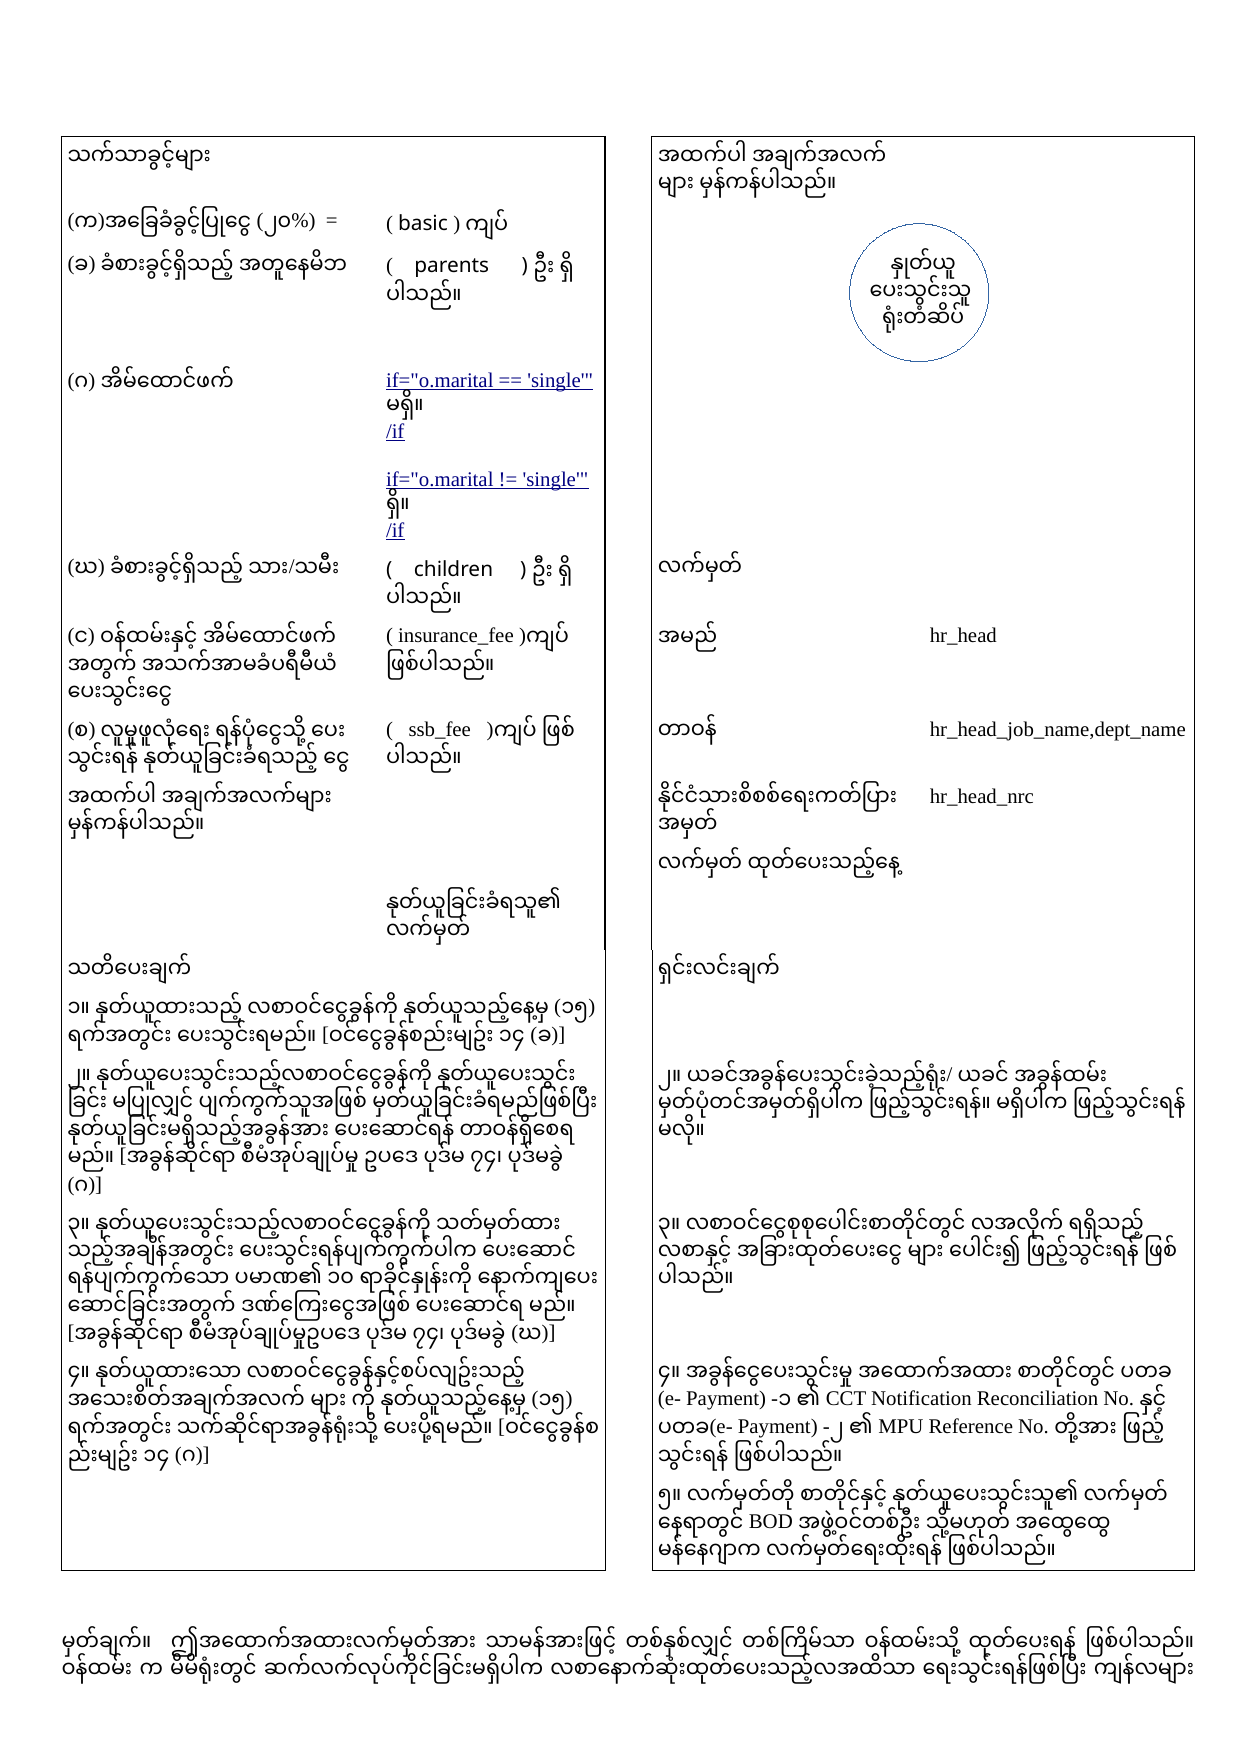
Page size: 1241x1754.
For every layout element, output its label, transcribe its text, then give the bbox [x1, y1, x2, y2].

table_header သတိပေးချက် [62, 950, 605, 989]
table_cell [62, 1476, 605, 1570]
table_header [606, 136, 651, 203]
table_cell နုတ်ယူခြင်းခံရသူ၏ လက်မှတ် [380, 884, 604, 950]
table_cell ၁။ နုတ်ယူထားသည့် လစာဝင်ငွေခွန်ကို နုတ်ယူသည့်နေ့မှ (၁၅) ရက်အတွင်း ပေးသွင်းရမည်။ [ဝင်ငွေခွန်စည်းမျဥ်း ၁၄ (ခ)] [62, 989, 605, 1056]
table_cell [606, 778, 651, 844]
table_cell ၃။ လစာဝင်ငွေစုစုပေါင်းစာတိုင်တွင် လအလိုက် ရရှိသည့် လစာနှင့် အခြားထုတ်ပေးငွေ များ ပေါင်း၍ ဖြည့်သွင်းရန် ဖြစ်ပါသည်။ [653, 1205, 1194, 1353]
table_cell [652, 203, 924, 245]
table_cell ၂။ ယခင်အခွန်ပေးသွင်းခဲ့သည့်ရုံး/ ယခင် အခွန်ထမ်းမှတ်ပုံတင်အမှတ်ရှိပါက ဖြည့်သွင်းရန်။ မရှိပါက ဖြည့်သွင်းရန် မလို။ [653, 1056, 1194, 1205]
table_cell [606, 1354, 652, 1476]
table_header အထက်ပါ အချက်အလက်များ မှန်ကန်ပါသည်။ [652, 137, 924, 203]
table_cell ( basic ) ကျပ် [380, 203, 604, 245]
table_cell [924, 362, 1194, 548]
table_cell [606, 1476, 652, 1570]
table_cell [606, 362, 651, 548]
table_cell နှုတ်ယူ ပေးသွင်းသူ ရုံးတံဆိပ် [652, 245, 1194, 362]
table_header [380, 137, 604, 203]
table_cell တာဝန် [652, 711, 924, 778]
table_cell ၄။ အခွန်ငွေပေးသွင်းမှု အထောက်အထား စာတိုင်တွင် ပတခ (e- Payment) -၁ ၏ CCT Notification Reconciliation No. နှင့် ပတခ(e- Payment) -၂ ၏ MPU Reference No. တို့အား ဖြည့်သွင်းရန် ဖြစ်ပါသည်။ [653, 1354, 1194, 1476]
table_cell (င) ဝန်ထမ်းနှင့် အိမ်ထောင်ဖက်အတွက် အသက်အာမခံပရီမီယံ ပေးသွင်းငွေ [62, 618, 380, 711]
table_cell ( parents ) ဦး ရှိပါသည်။ [380, 245, 604, 362]
table_cell အမည် [652, 618, 924, 711]
table_cell အထက်ပါ အချက်အလက်များ မှန်ကန်ပါသည်။ [62, 778, 380, 844]
table_cell [606, 618, 651, 711]
table_cell [606, 884, 651, 950]
table_cell [924, 884, 1194, 950]
table_cell ၃။ နုတ်ယူပေးသွင်းသည့်လစာဝင်‌ငွေခွန်ကို သတ်မှတ်ထားသည့်အချိန်အတွင်း ပေးသွင်းရန်ပျက်ကွက်ပါက ပေးဆောင်ရန်ပျက်ကွက်သော ပမာဏ၏ ၁၀ ရာခိုင်နှုန်းကို နောက်ကျပေးဆောင်ခြင်းအတွက် ဒဏ်ကြေးငွေအဖြစ် ပေးဆောင်ရ မည်။ [အခွန်ဆိုင်ရာ စီမံအုပ်ချုပ်မှုဥပဒေ ပုဒ်မ ၇၄၊ ပုဒ်မခွဲ (ဃ)] [62, 1205, 605, 1353]
table_cell [606, 245, 651, 362]
table_cell ( insurance_fee )ကျပ် ဖြစ်ပါသည်။ [380, 618, 604, 711]
table_cell ၅။ လက်မှတ်တို စာတိုင်နှင့် နုတ်ယူပေးသွင်းသူ၏ လက်မှတ်နေရာတွင် BOD အဖွဲ့ဝင်တစ်ဦး သို့မဟုတ် အထွေထွေမန်နေဂျာက လက်မှတ်ရေးထိုးရန် ဖြစ်ပါသည်။ [653, 1476, 1194, 1570]
table_cell [652, 362, 924, 548]
table_cell if="o.marital == 'single'" မရှိ။ /if if="o.marital != 'single'" ရှိ။ /if [380, 362, 604, 548]
table_cell [606, 1205, 652, 1353]
table_cell [924, 203, 1194, 245]
table_cell (စ) လူမှုဖူလုံရေး ရန်ပုံငွေသို့ ပေးသွင်းရန် နုတ်ယူခြင်းခံရသည့် ငွေ [62, 711, 380, 778]
table_cell [380, 778, 604, 844]
table_header [606, 950, 652, 989]
table_cell ( ssb_fee )ကျပ် ဖြစ်ပါသည်။ [380, 711, 604, 778]
table_cell ( children ) ဦး ရှိပါသည်။ [380, 548, 604, 618]
table_cell hr_head_nrc [924, 778, 1194, 844]
table_cell [606, 548, 651, 618]
table_header မှတ်ချက်။ ဤအထောက်အထားလက်မှတ်အား သာမန်အားဖြင့် တစ်နှစ်လျှင် တစ်ကြိမ်သာ ဝန်ထမ်းသို့ ထုတ်‌ပေးရန် ဖြစ်ပါသည်။ ဝန်ထမ်း က မိမိရုံးတွင် ဆက်လက်လုပ်ကိုင်ခြင်းမရှိပါက လစာနောက်ဆုံးထုတ်ပေးသည့်လအထိသာ ရေးသွင်းရန်ဖြစ်ပြီး ကျန်လများ [61, 1629, 1194, 1683]
table_cell [606, 711, 651, 778]
table_cell [606, 203, 651, 245]
table_cell [653, 989, 1194, 1056]
table_cell [606, 1056, 652, 1205]
table_cell လက်မှတ် ထုတ်ပေးသည့်‌နေ့ [652, 844, 924, 884]
table_cell [62, 884, 380, 950]
table_cell ၂။ နုတ်ယူ‌ပေးသွင်းသည့်လစာဝင်ငွေခွန်ကို နုတ်ယူ‌ပေးသွင်းခြင်း မပြုလျှင် ပျက်ကွက်သူအဖြစ် မှတ်ယူခြင်းခံရမည်ဖြစ်ပြီး နုတ်ယူခြင်းမရှိသည့်အခွန်အား ပေးဆောင်ရန် တာဝန်ရှိစေရမည်။ [အခွန်ဆိုင်ရာ စီမံအုပ်ချုပ်မှု ဥပဒေ ပုဒ်မ ၇၄၊ ပုဒ်မခွဲ (ဂ)] [62, 1056, 605, 1205]
table_cell လက်မှတ် [652, 548, 924, 618]
table_cell hr_head [924, 618, 1194, 711]
table_cell hr_head_job_name,dept_name [924, 711, 1194, 778]
table_cell (ဂ) အိမ်ထောင်ဖက် [62, 362, 380, 548]
table_cell [924, 548, 1194, 618]
table_header သက်သာခွင့်များ [62, 137, 380, 203]
table_cell [62, 844, 380, 884]
table_cell (က)အခြေခံခွင့်ပြုငွေ (၂၀%) = [62, 203, 380, 245]
table_cell ၄။ နုတ်ယူထားသော လစာဝင်ငွေခွန်နှင့်စပ်လျဥ်းသည့် အသေးစိတ်အချက်အလက် များ ကို နုတ်ယူသည့်နေ့မှ (၁၅) ရက်အတွင်း သက်ဆိုင်ရာအခွန်ရုံးသို့ ပေးပို့ရမည်။ [ဝင်ငွေခွန်စည်းမျဥ်း ၁၄ (ဂ)] [62, 1354, 605, 1476]
table_cell နိုင်ငံသားစိစစ်ရေးကတ်ပြားအမှတ် [652, 778, 924, 844]
table_header ရှင်းလင်းချက် [653, 950, 1194, 989]
table_cell [606, 844, 651, 884]
table_cell (ခ) ခံစားခွင့်ရှိသည့် အတူနေမိဘ [62, 245, 380, 362]
table_cell [606, 989, 652, 1056]
table_cell [652, 884, 924, 950]
table_header [924, 137, 1194, 203]
table_cell [924, 844, 1194, 884]
table_cell (ဃ) ခံစားခွင့်ရှိသည့် သား/သမီး [62, 548, 380, 618]
table_cell [380, 844, 604, 884]
